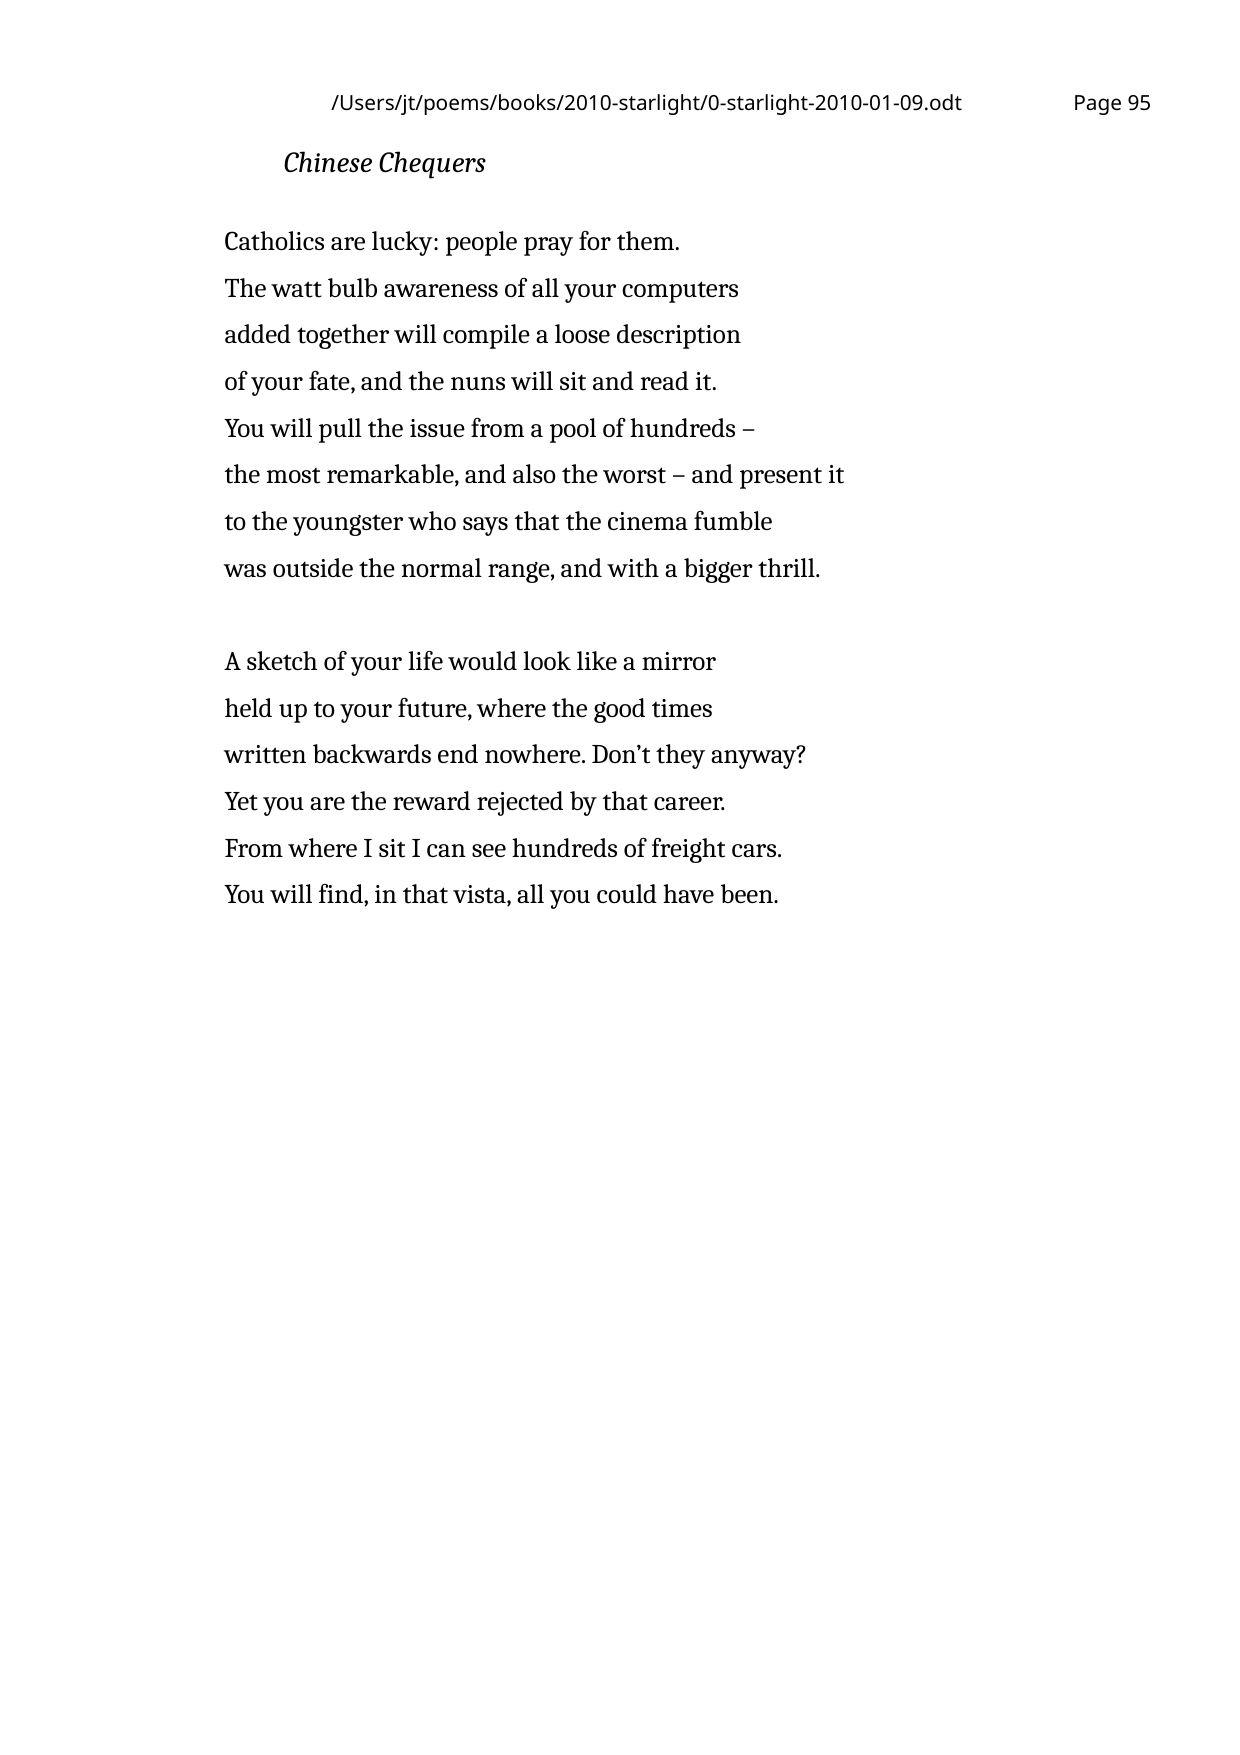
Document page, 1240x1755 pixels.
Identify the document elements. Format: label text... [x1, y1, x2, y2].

text A sketch of your life would look like a mirror [224, 646, 1151, 677]
text You will find, in that vista, all you could have been. [224, 879, 1151, 911]
text Yet you are the reward rejected by that career. [224, 786, 1151, 817]
text was outside the normal range, and with a bigger thrill. [224, 553, 1151, 584]
text From where I sit I can see hundreds of freight cars. [224, 833, 1151, 864]
title Chinese Chequers [283, 146, 1062, 180]
text held up to your future, where the good times [224, 693, 1151, 724]
text You will pull the issue from a pool of hundreds – [224, 413, 1151, 444]
text written backwards end nowhere. Don’t they anyway? [224, 739, 1151, 771]
text the most remarkable, and also the worst – and present it [224, 459, 1151, 491]
text Catholics are lucky: people pray for them. [224, 226, 1151, 257]
text The watt bulb awareness of all your computers [224, 273, 1151, 304]
text added together will compile a loose description [224, 319, 1151, 351]
text to the youngster who says that the cinema fumble [224, 506, 1151, 537]
text of your fate, and the nuns will sit and read it. [224, 366, 1151, 397]
